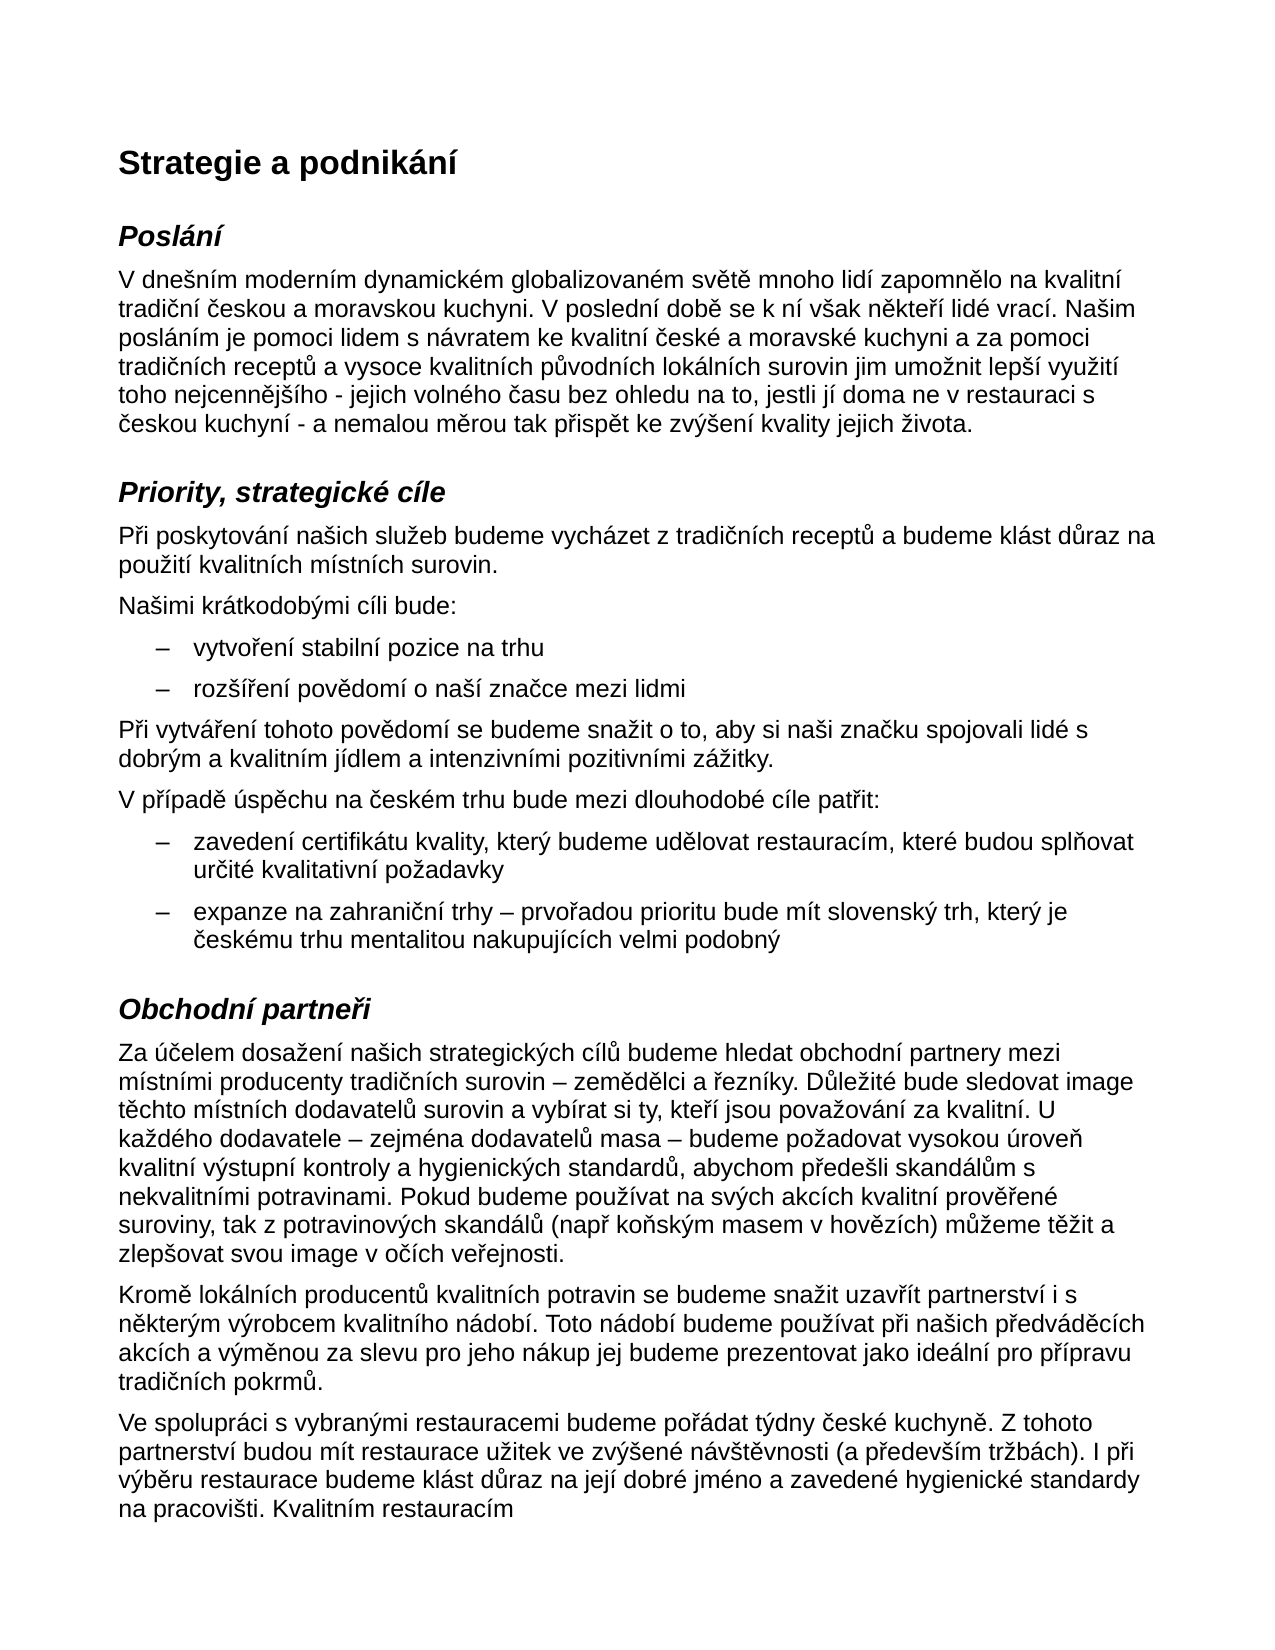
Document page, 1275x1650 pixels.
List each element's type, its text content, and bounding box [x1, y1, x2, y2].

subtitle Priority, strategické cíle [118, 475, 1157, 509]
text Ve spolupráci s vybranými restauracemi budeme pořádat týdny české kuchyně. Z tohoto partnerství budou mít restaurace užitek ve zvýšené návštěvnosti (a především tržbách). I při výběru restaurace budeme klást důraz na její dobré jméno a zavedené hygienické standardy na pracovišti. Kvalitním restauracím [118, 1408, 1157, 1523]
text Při vytváření tohoto povědomí se budeme snažit o to, aby si naši značku spojovali lidé s dobrým a kvalitním jídlem a intenzivními pozitivními zážitky. [118, 715, 1157, 773]
text V dnešním moderním dynamickém globalizovaném světě mnoho lidí zapomnělo na kvalitní tradiční českou a moravskou kuchyni. V poslední době se k ní však někteří lidé vrací. Našim posláním je pomoci lidem s návratem ke kvalitní české a moravské kuchyni a za pomoci tradičních receptů a vysoce kvalitních původních lokálních surovin jim umožnit lepší využití toho nejcennějšího - jejich volného času bez ohledu na to, jestli jí doma ne v restauraci s českou kuchyní - a nemalou měrou tak přispět ke zvýšení kvality jejich života. [118, 265, 1157, 438]
text V případě úspěchu na českém trhu bude mezi dlouhodobé cíle patřit: [118, 785, 1157, 814]
subtitle Obchodní partneři [118, 992, 1157, 1025]
list vytvoření stabilní pozice na trhu [156, 633, 1157, 661]
list expanze na zahraniční trhy – prvořadou prioritu bude mít slovenský trh, který je českému trhu mentalitou nakupujících velmi podobný [156, 897, 1157, 954]
list zavedení certifikátu kvality, který budeme udělovat restauracím, které budou splňovat určité kvalitativní požadavky [156, 827, 1157, 884]
text Za účelem dosažení našich strategických cílů budeme hledat obchodní partnery mezi místními producenty tradičních surovin – zemědělci a řezníky. Důležité bude sledovat image těchto místních dodavatelů surovin a vybírat si ty, kteří jsou považování za kvalitní. U každého dodavatele – zejména dodavatelů masa – budeme požadovat vysokou úroveň kvalitní výstupní kontroly a hygienických standardů, abychom předešli skandálům s nekvalitními potravinami. Pokud budeme používat na svých akcích kvalitní prověřené suroviny, tak z potravinových skandálů (např koňským masem v hovězích) můžeme těžit a zlepšovat svou image v očích veřejnosti. [118, 1038, 1157, 1268]
text Našimi krátkodobými cíli bude: [118, 591, 1157, 620]
subtitle Poslání [118, 219, 1157, 253]
subtitle Strategie a podnikání [118, 143, 1157, 182]
text Při poskytování našich služeb budeme vycházet z tradičních receptů a budeme klást důraz na použití kvalitních místních surovin. [118, 521, 1157, 579]
list rozšíření povědomí o naší značce mezi lidmi [156, 674, 1157, 703]
text Kromě lokálních producentů kvalitních potravin se budeme snažit uzavřít partnerství i s některým výrobcem kvalitního nádobí. Toto nádobí budeme používat při našich předváděcích akcích a výměnou za slevu pro jeho nákup jej budeme prezentovat jako ideální pro přípravu tradičních pokrmů. [118, 1280, 1157, 1395]
